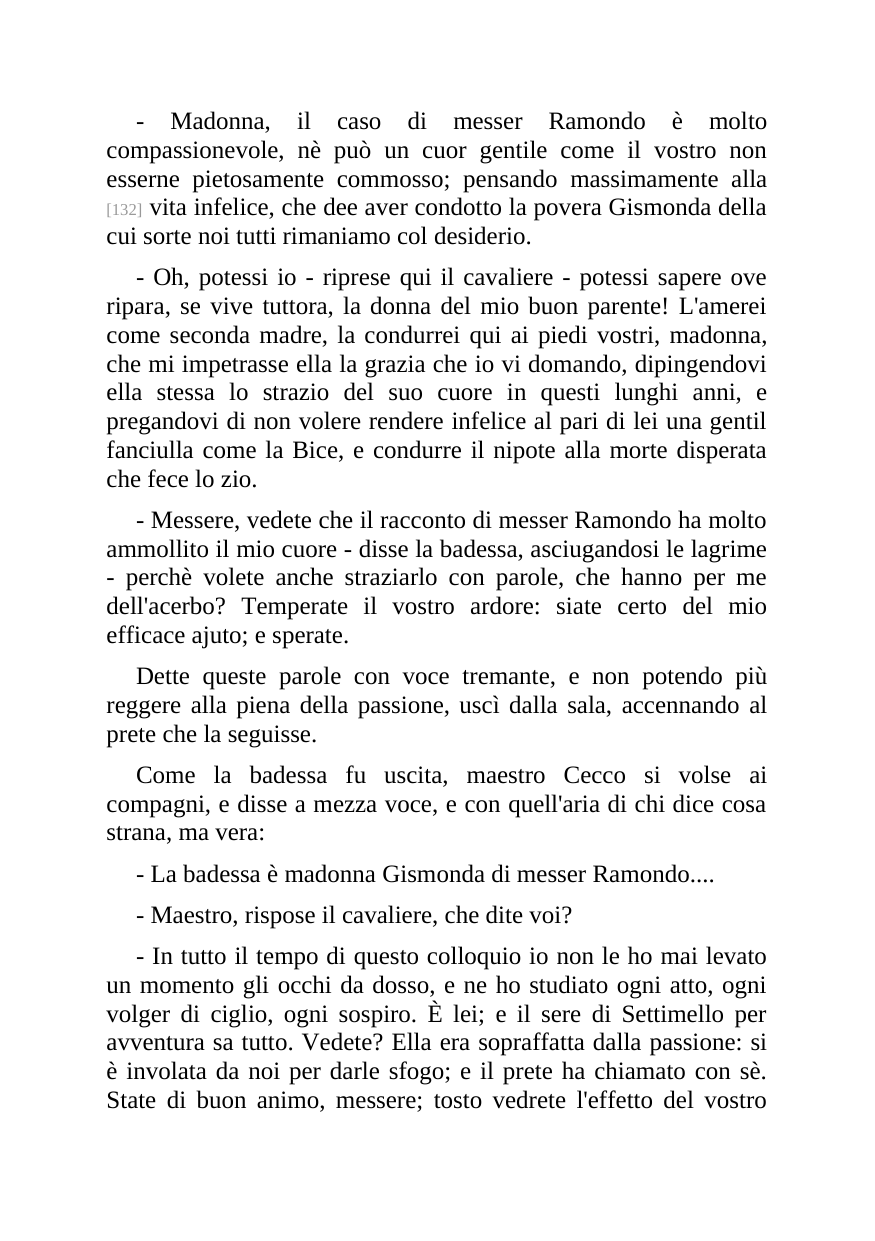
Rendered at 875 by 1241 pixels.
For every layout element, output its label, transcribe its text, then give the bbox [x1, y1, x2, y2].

text - Maestro, rispose il cavaliere, che dite voi? [106, 900, 768, 929]
text Dette queste parole con voce tremante, e non potendo più reggere alla piena della passione, uscì dalla sala, accennando al prete che la seguisse. [106, 661, 768, 747]
text - La badessa è madonna Gismonda di messer Ramondo.... [106, 859, 768, 887]
text - Oh, potessi io - riprese qui il cavaliere - potessi sapere ove ripara, se vive tuttora, la donna del mio buon parente! L'amerei come seconda madre, la condurrei qui ai piedi vostri, madonna, che mi impetrasse ella la grazia che io vi domando, dipingendovi ella stessa lo strazio del suo cuore in questi lunghi anni, e pregandovi di non volere rendere infelice al pari di lei una gentil fanciulla come la Bice, e condurre il nipote alla morte disperata che fece lo zio. [106, 262, 768, 492]
text - Messere, vedete che il racconto di messer Ramondo ha molto ammollito il mio cuore - disse la badessa, asciugandosi le lagrime - perchè volete anche straziarlo con parole, che hanno per me dell'acerbo? Temperate il vostro ardore: siate certo del mio efficace ajuto; e sperate. [106, 505, 768, 649]
text - Madonna, il caso di messer Ramondo è molto compassionevole, nè può un cuor gentile come il vostro non esserne pietosamente commosso; pensando massimamente alla [132] vita infelice, che dee aver condotto la povera Gismonda della cui sorte noi tutti rimaniamo col desiderio. [106, 106, 768, 250]
text Come la badessa fu uscita, maestro Cecco si volse ai compagni, e disse a mezza voce, e con quell'aria di chi dice cosa strana, ma vera: [106, 760, 768, 846]
text - In tutto il tempo di questo colloquio io non le ho mai levato un momento gli occhi da dosso, e ne ho studiato ogni atto, ogni volger di ciglio, ogni sospiro. È lei; e il sere di Settimello per avventura sa tutto. Vedete? Ella era sopraffatta dalla passione: si è involata da noi per darle sfogo; e il prete ha chiamato con sè. State di buon animo, messere; tosto vedrete l'effetto del vostro [106, 941, 768, 1114]
